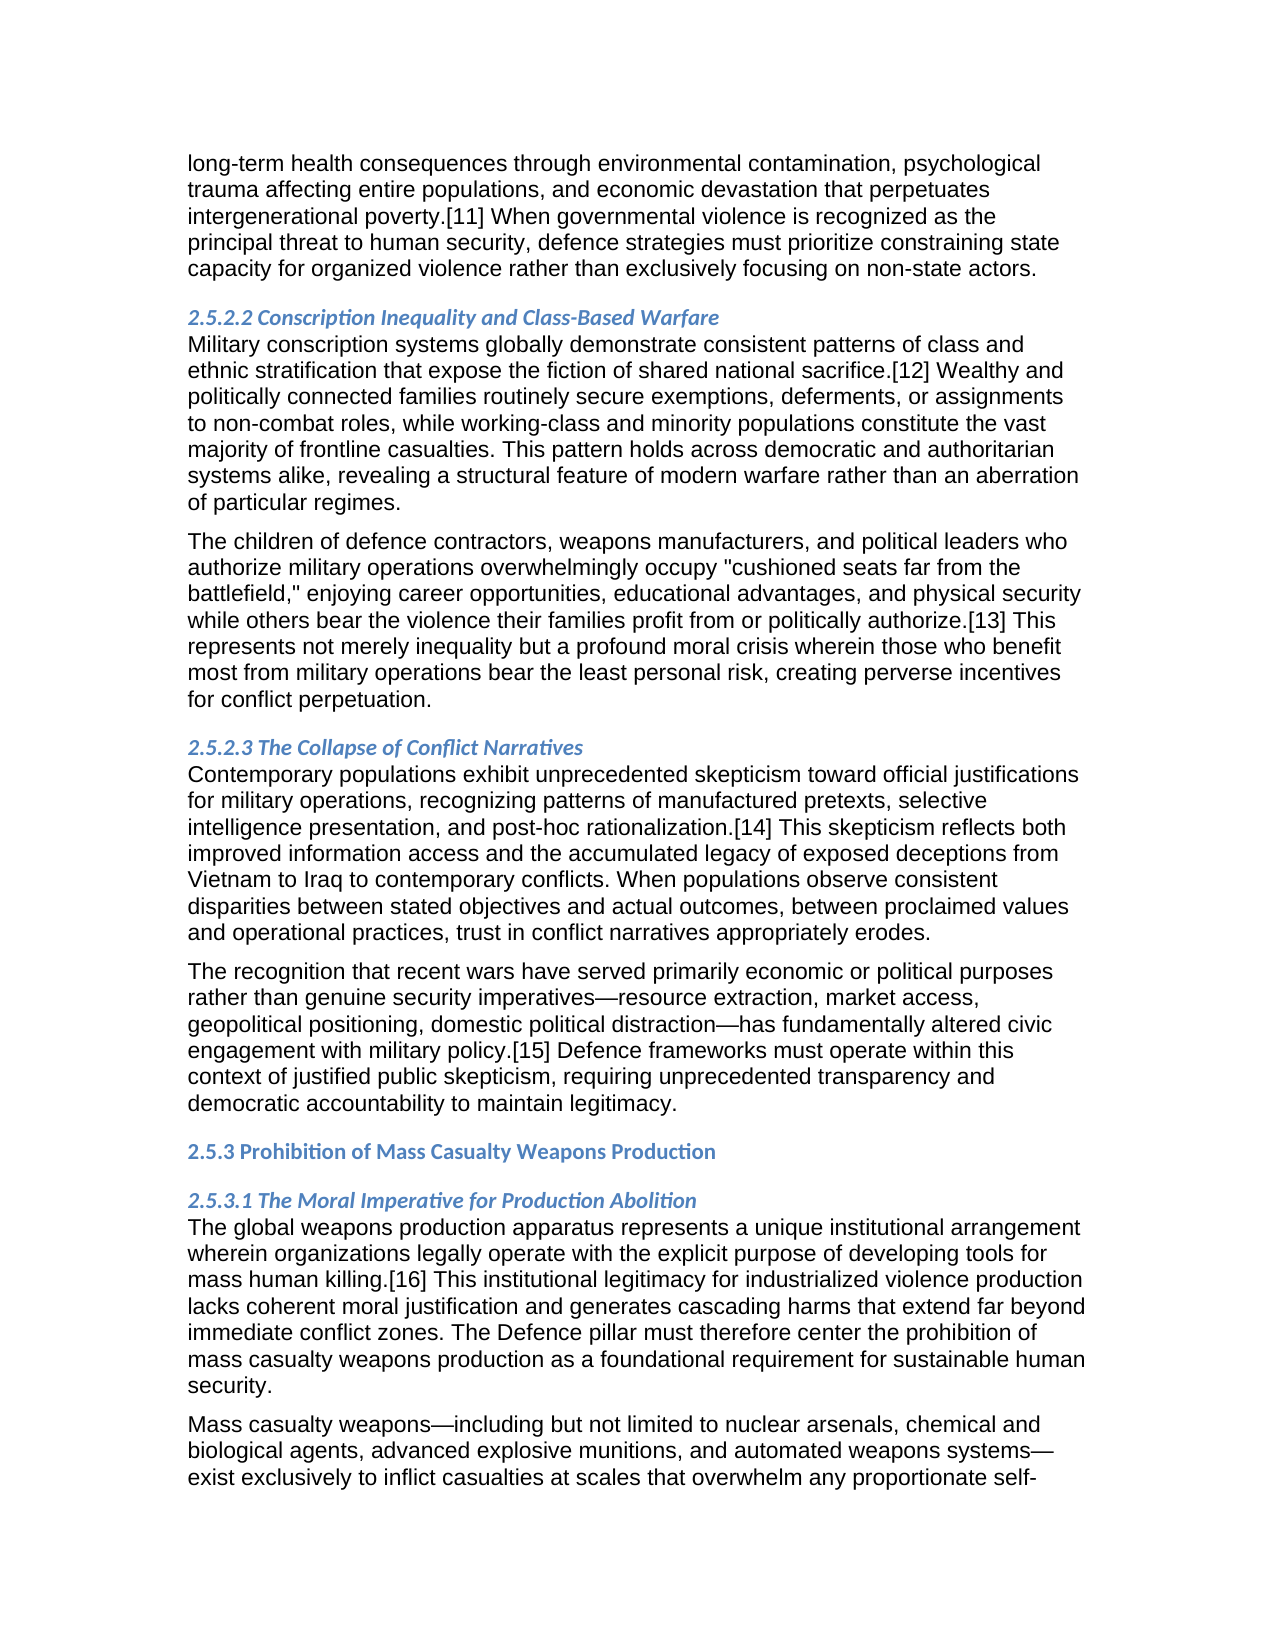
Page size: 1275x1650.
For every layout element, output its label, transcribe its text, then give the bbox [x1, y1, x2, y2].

text The recognition that recent wars have served primarily economic or political purposes rather than genuine security imperatives—resource extraction, market access, geopolitical positioning, domestic political distraction—has fundamentally altered civic engagement with military policy.[15] Defence frameworks must operate within this context of justified public skepticism, requiring unprecedented transparency and democratic accountability to maintain legitimacy. [187, 958, 1087, 1116]
subtitle 2.5.3 Prohibition of Mass Casualty Weapons Production [187, 1137, 1087, 1165]
text Military conscription systems globally demonstrate consistent patterns of class and ethnic stratification that expose the fiction of shared national sacrifice.[12] Wealthy and politically connected families routinely secure exemptions, deferments, or assignments to non-combat roles, while working-class and minority populations constitute the vast majority of frontline casualties. This pattern holds across democratic and authoritarian systems alike, revealing a structural feature of modern warfare rather than an aberration of particular regimes. [187, 331, 1087, 515]
text The global weapons production apparatus represents a unique institutional arrangement wherein organizations legally operate with the explicit purpose of developing tools for mass human killing.[16] This institutional legitimacy for industrialized violence production lacks coherent moral justification and generates cascading harms that extend far beyond immediate conflict zones. The Defence pillar must therefore center the prohibition of mass casualty weapons production as a foundational requirement for sustainable human security. [187, 1214, 1087, 1398]
subtitle 2.5.3.1 The Moral Imperative for Production Abolition [187, 1186, 1087, 1214]
subtitle 2.5.2.3 The Collapse of Conflict Narratives [187, 733, 1087, 761]
text long-term health consequences through environmental contamination, psychological trauma affecting entire populations, and economic devastation that perpetuates intergenerational poverty.[11] When governmental violence is recognized as the principal threat to human security, defence strategies must prioritize constraining state capacity for organized violence rather than exclusively focusing on non-state actors. [187, 150, 1087, 282]
text Contemporary populations exhibit unprecedented skepticism toward official justifications for military operations, recognizing patterns of manufactured pretexts, selective intelligence presentation, and post-hoc rationalization.[14] This skepticism reflects both improved information access and the accumulated legacy of exposed deceptions from Vietnam to Iraq to contemporary conflicts. When populations observe consistent disparities between stated objectives and actual outcomes, between proclaimed values and operational practices, trust in conflict narratives appropriately erodes. [187, 761, 1087, 945]
text Mass casualty weapons—including but not limited to nuclear arsenals, chemical and biological agents, advanced explosive munitions, and automated weapons systems—exist exclusively to inflict casualties at scales that overwhelm any proportionate self- [187, 1411, 1087, 1490]
text The children of defence contractors, weapons manufacturers, and political leaders who authorize military operations overwhelmingly occupy "cushioned seats far from the battlefield," enjoying career opportunities, educational advantages, and physical security while others bear the violence their families profit from or politically authorize.[13] This represents not merely inequality but a profound moral crisis wherein those who benefit most from military operations bear the least personal risk, creating perverse incentives for conflict perpetuation. [187, 528, 1087, 712]
subtitle 2.5.2.2 Conscription Inequality and Class-Based Warfare [187, 303, 1087, 331]
